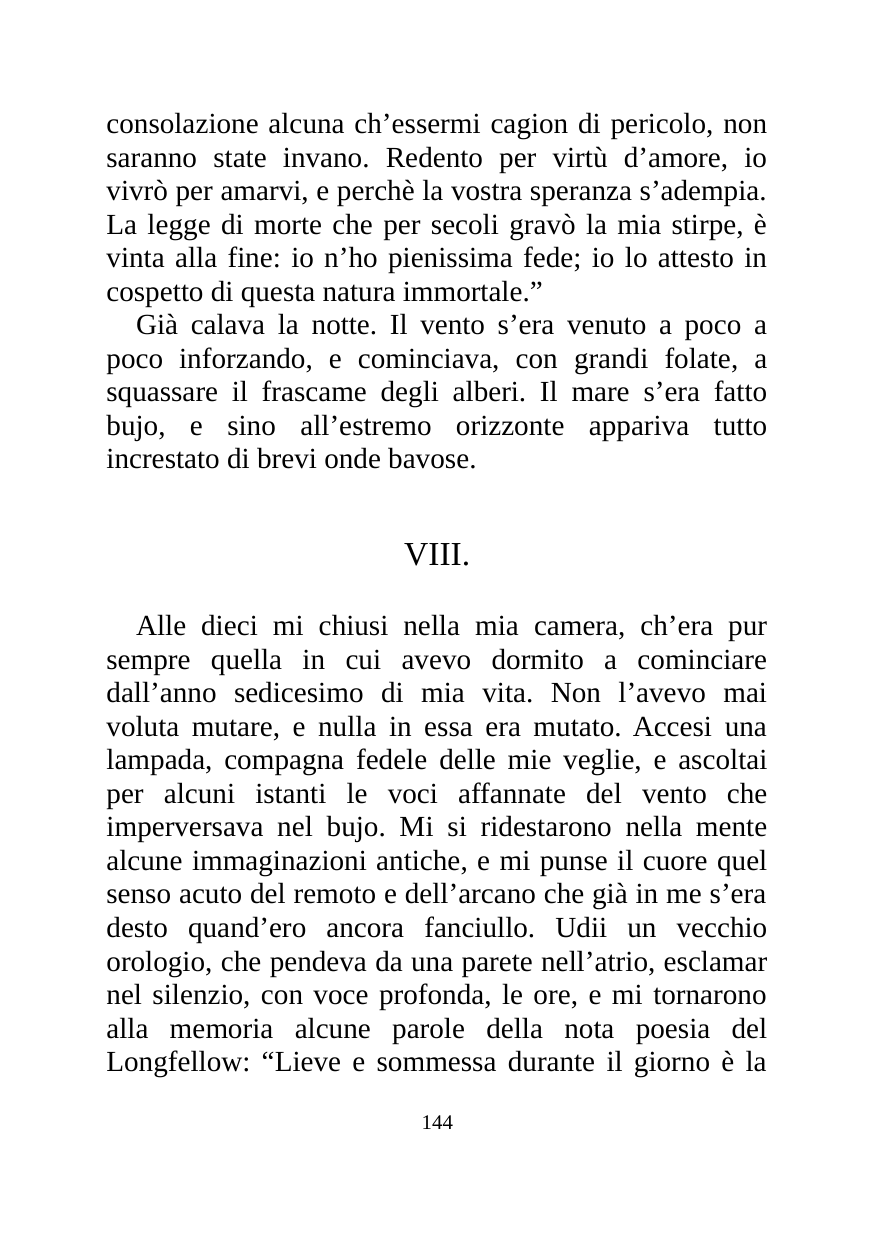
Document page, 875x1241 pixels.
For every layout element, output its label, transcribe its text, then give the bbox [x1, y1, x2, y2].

text Già calava la notte. Il vento s’era venuto a poco a poco inforzando, e cominciava, con grandi folate, a squassare il frascame degli alberi. Il mare s’era fatto bujo, e sino all’estremo orizzonte appariva tutto increstato di brevi onde bavose. [106, 307, 768, 475]
text consolazione alcuna ch’essermi cagion di pericolo, non saranno state invano. Redento per virtù d’amore, io vivrò per amarvi, e perchè la vostra speranza s’adempia. La legge di morte che per secoli gravò la mia stirpe, è vinta alla fine: io n’ho pienissima fede; io lo attesto in cospetto di questa natura immortale.” [106, 106, 768, 307]
subtitle VIII. [106, 534, 768, 573]
text Alle dieci mi chiusi nella mia camera, ch’era pur sempre quella in cui avevo dormito a cominciare dall’anno sedicesimo di mia vita. Non l’avevo mai voluta mutare, e nulla in essa era mutato. Accesi una lampada, compagna fedele delle mie veglie, e ascoltai per alcuni istanti le voci affannate del vento che imperversava nel bujo. Mi si ridestarono nella mente alcune immaginazioni antiche, e mi punse il cuore quel senso acuto del remoto e dell’arcano che già in me s’era desto quand’ero ancora fanciullo. Udii un vecchio orologio, che pendeva da una parete nell’atrio, esclamar nel silenzio, con voce profonda, le ore, e mi tornarono alla memoria alcune parole della nota poesia del Longfellow: “Lieve e sommessa durante il giorno è la [106, 608, 768, 1078]
